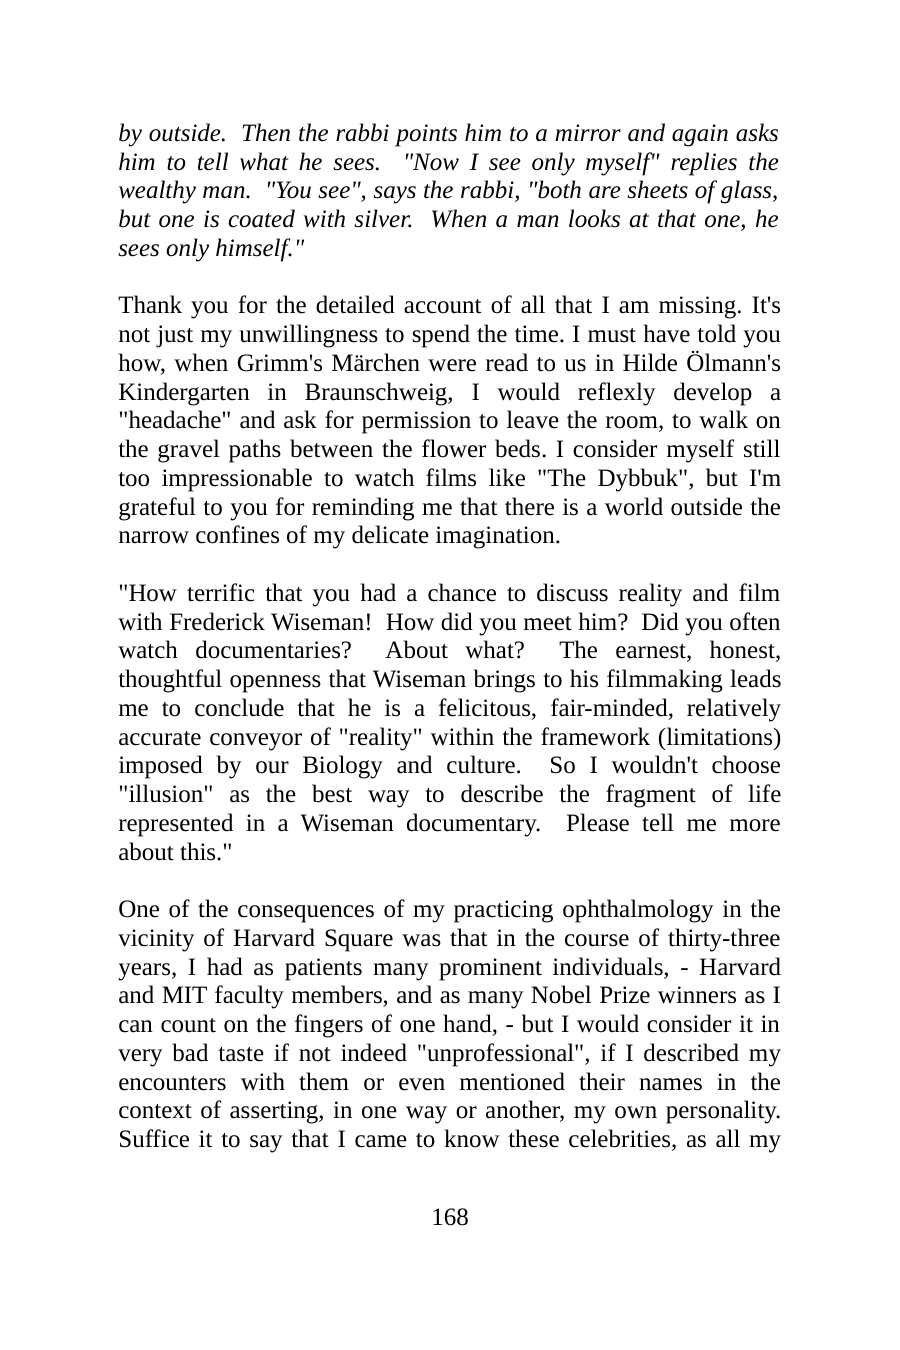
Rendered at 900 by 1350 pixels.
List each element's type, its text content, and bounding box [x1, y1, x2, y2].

text "How terrific that you had a chance to discuss reality and film with Frederick Wiseman! How did you meet him? Did you often watch documentaries? About what? The earnest, honest, thoughtful openness that Wiseman brings to his filmmaking leads me to conclude that he is a felicitous, fair-minded, relatively accurate conveyor of "reality" within the framework (limitations) imposed by our Biology and culture. So I wouldn't choose "illusion" as the best way to describe the fragment of life represented in a Wiseman documentary. Please tell me more about this." [118, 578, 782, 866]
text by outside. Then the rabbi points him to a mirror and again asks him to tell what he sees. "Now I see only myself" replies the wealthy man. "You see", says the rabbi, "both are sheets of glass, but one is coated with silver. When a man looks at that one, he sees only himself." [118, 118, 782, 262]
text Thank you for the detailed account of all that I am missing. It's not just my unwillingness to spend the time. I must have told you how, when Grimm's Märchen were read to us in Hilde Ölmann's Kindergarten in Braunschweig, I would reflexly develop a "headache" and ask for permission to leave the room, to walk on the gravel paths between the flower beds. I consider myself still too impressionable to watch films like "The Dybbuk", but I'm grateful to you for reminding me that there is a world outside the narrow confines of my delicate imagination. [118, 291, 782, 549]
text One of the consequences of my practicing ophthalmology in the vicinity of Harvard Square was that in the course of thirty-three years, I had as patients many prominent individuals, - Harvard and MIT faculty members, and as many Nobel Prize winners as I can count on the fingers of one hand, - but I would consider it in very bad taste if not indeed "unprofessional", if I described my encounters with them or even mentioned their names in the context of asserting, in one way or another, my own personality. Suffice it to say that I came to know these celebrities, as all my [118, 894, 782, 1153]
